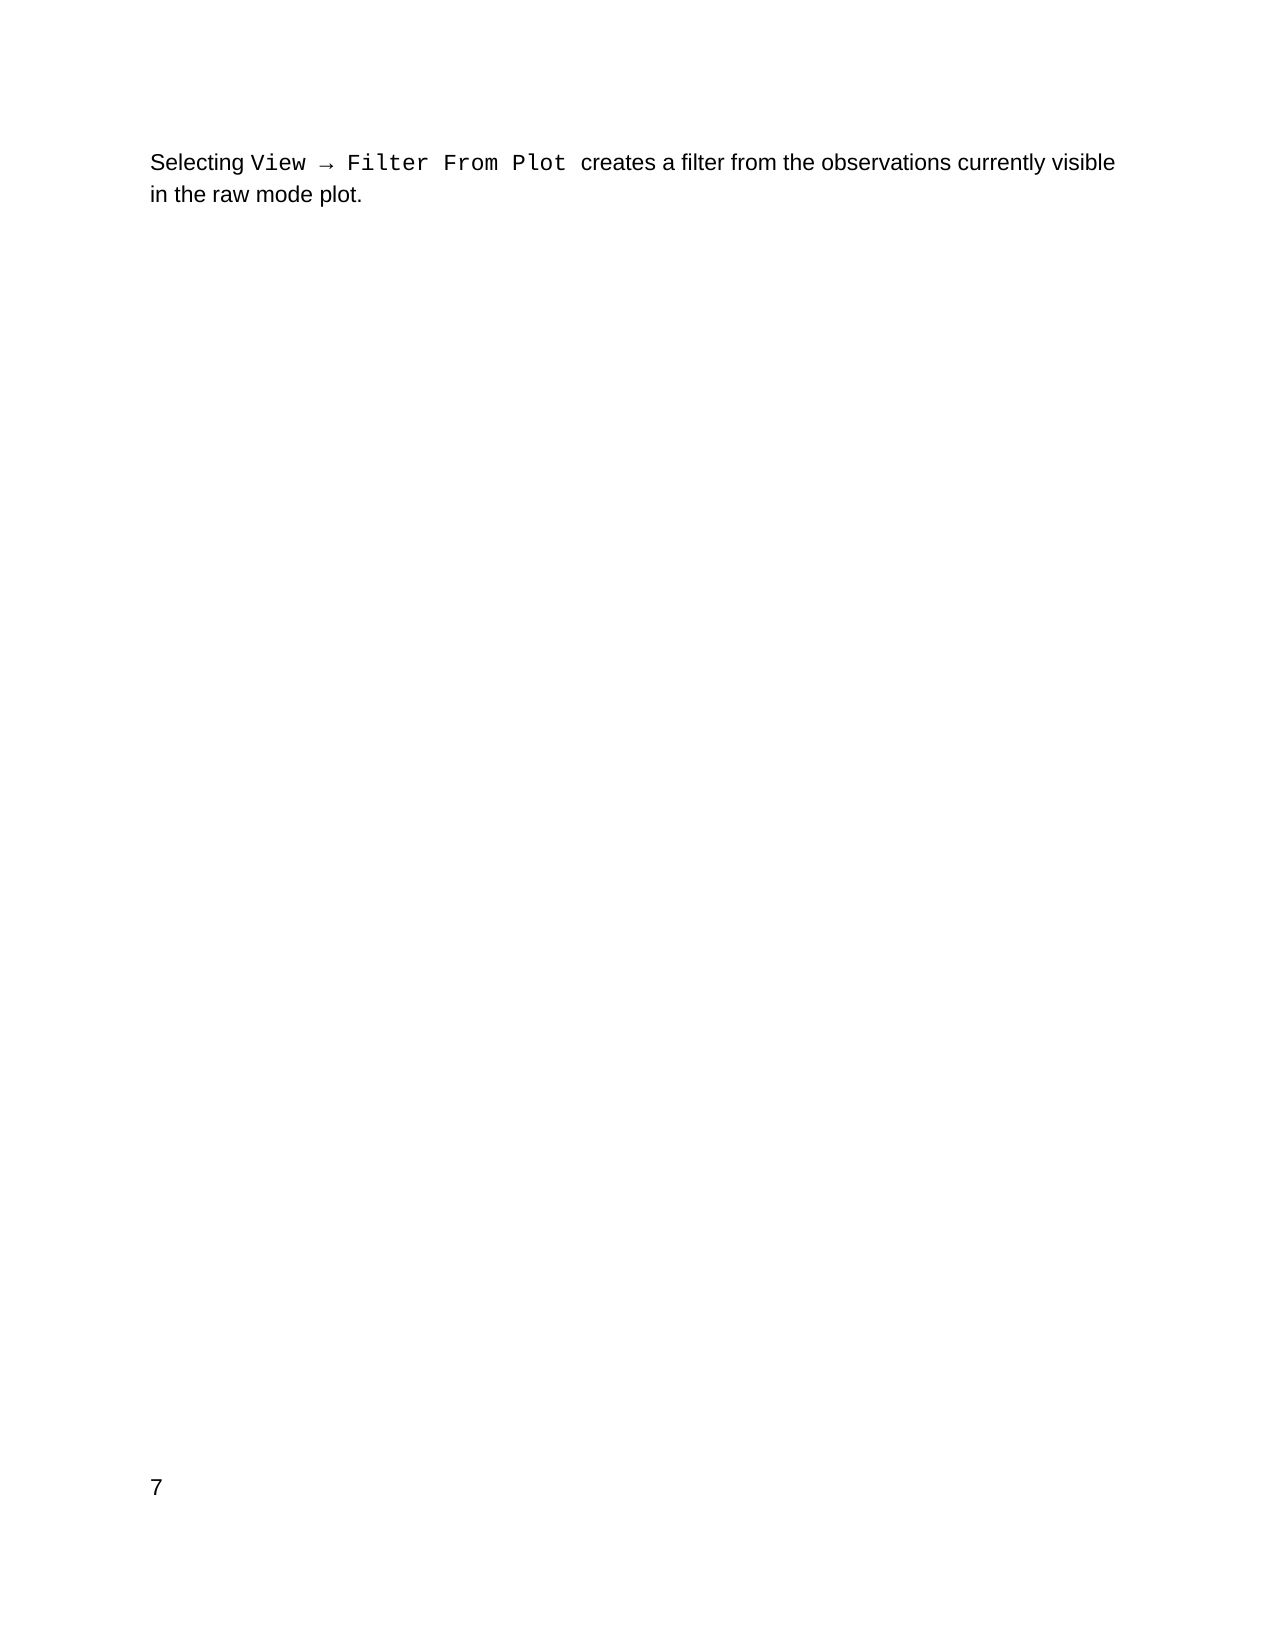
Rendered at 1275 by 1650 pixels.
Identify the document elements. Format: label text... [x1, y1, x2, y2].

text Selecting View → Filter From Plot creates a filter from the observations currently visible in the raw mode plot. [150, 150, 1125, 207]
